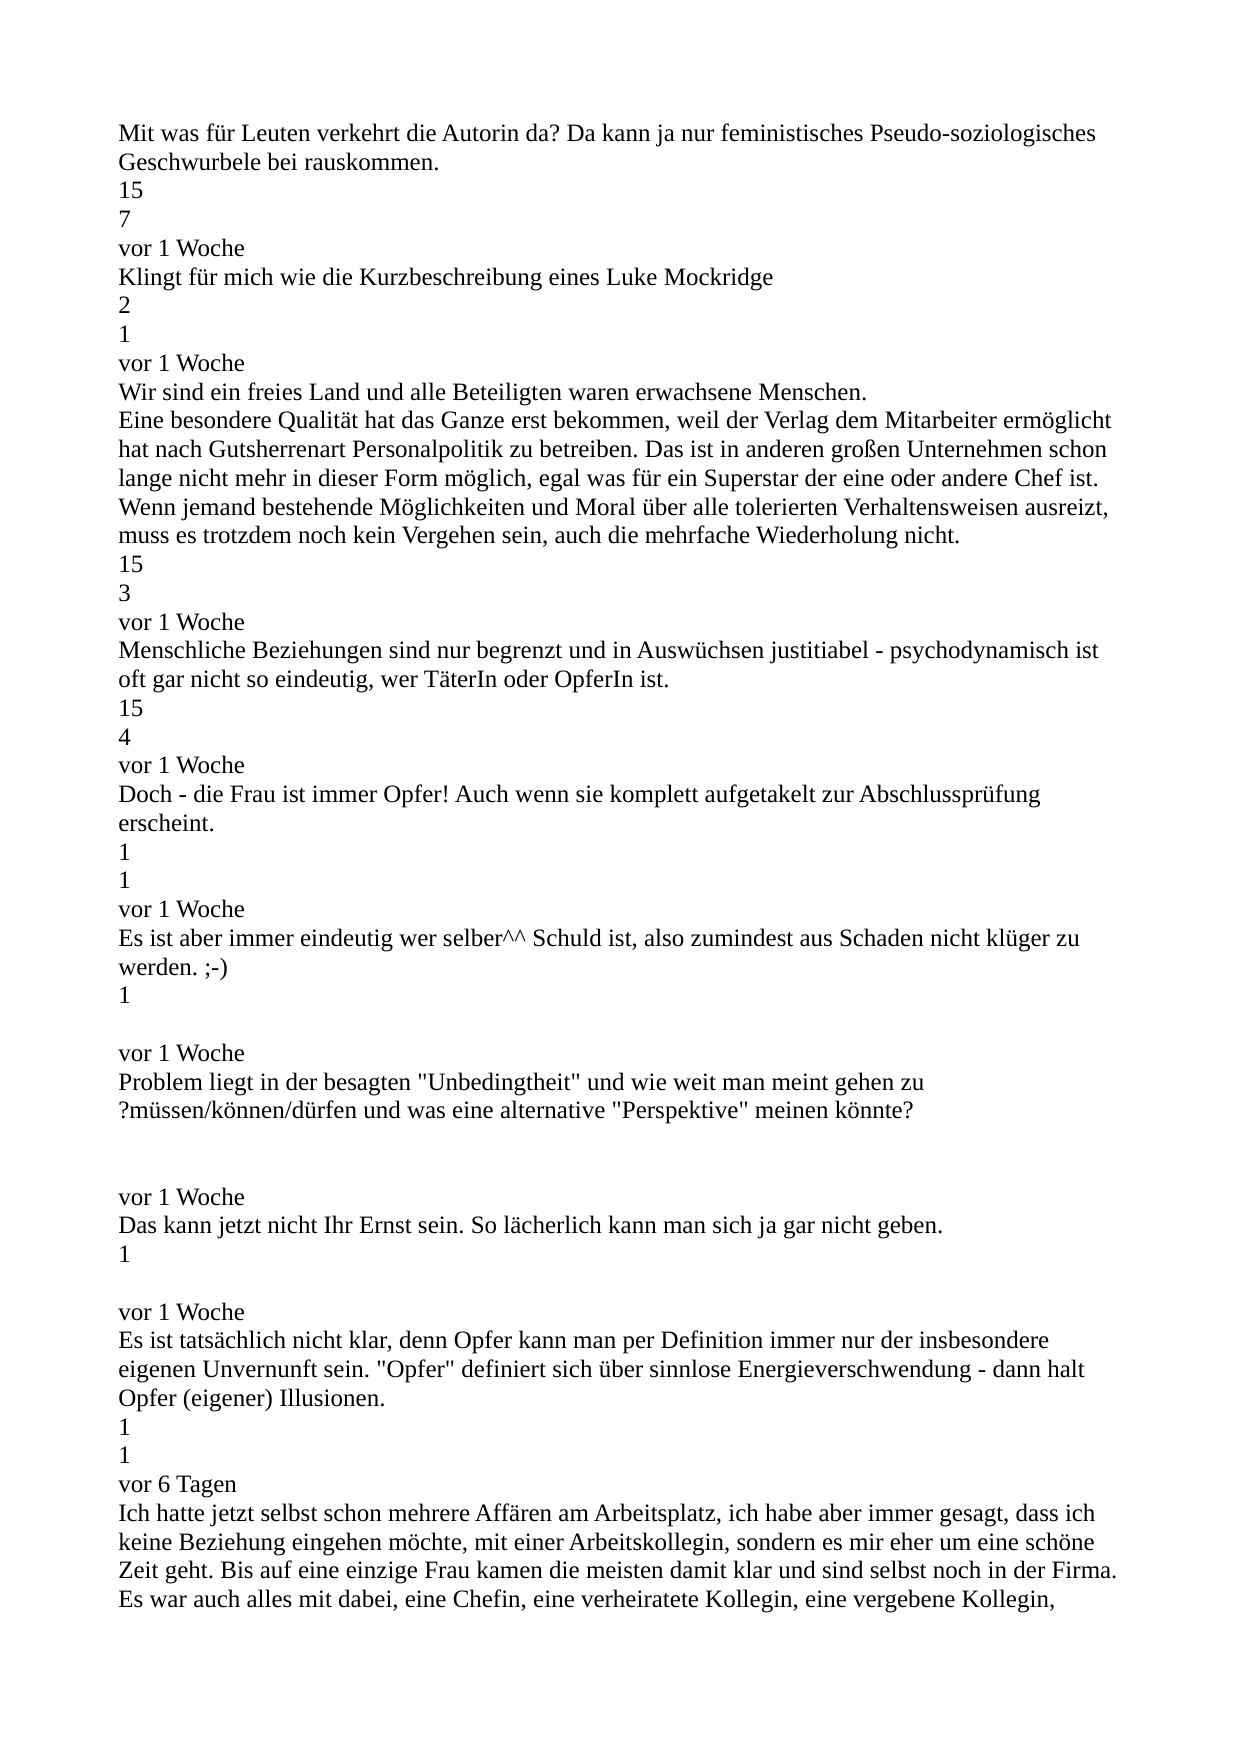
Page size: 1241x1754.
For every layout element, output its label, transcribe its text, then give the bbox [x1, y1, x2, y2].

text vor 1 Woche [118, 1297, 1122, 1326]
text Ich hatte jetzt selbst schon mehrere Affären am Arbeitsplatz, ich habe aber immer gesagt, dass ich keine Beziehung eingehen möchte, mit einer Arbeitskollegin, sondern es mir eher um eine schöne Zeit geht. Bis auf eine einzige Frau kamen die meisten damit klar und sind selbst noch in der Firma. Es war auch alles mit dabei, eine Chefin, eine verheiratete Kollegin, eine vergebene Kollegin, [118, 1498, 1122, 1613]
text vor 1 Woche [118, 894, 1122, 923]
text Wir sind ein freies Land und alle Beteiligten waren erwachsene Menschen. [118, 377, 1122, 406]
text vor 1 Woche [118, 233, 1122, 262]
text vor 1 Woche [118, 607, 1122, 636]
text 2 [118, 291, 1122, 319]
text Problem liegt in der besagten "Unbedingtheit" und wie weit man meint gehen zu ?müssen/können/dürfen und was eine alternative "Perspektive" meinen könnte? [118, 1067, 1122, 1124]
text vor 1 Woche [118, 1182, 1122, 1211]
text Es ist aber immer eindeutig wer selber^^ Schuld ist, also zumindest aus Schaden nicht klüger zu werden. ;-) [118, 923, 1122, 981]
text Eine besondere Qualität hat das Ganze erst bekommen, weil der Verlag dem Mitarbeiter ermöglicht hat nach Gutsherrenart Personalpolitik zu betreiben. Das ist in anderen großen Unternehmen schon lange nicht mehr in dieser Form möglich, egal was für ein Superstar der eine oder andere Chef ist. Wenn jemand bestehende Möglichkeiten und Moral über alle tolerierten Verhaltensweisen ausreizt, muss es trotzdem noch kein Vergehen sein, auch die mehrfache Wiederholung nicht. [118, 406, 1122, 549]
text 1 [118, 1441, 1122, 1469]
text 1 [118, 319, 1122, 348]
text 1 [118, 866, 1122, 894]
text Klingt für mich wie die Kurzbeschreibung eines Luke Mockridge [118, 262, 1122, 291]
text 15 [118, 176, 1122, 204]
text 15 [118, 693, 1122, 722]
text vor 6 Tagen [118, 1469, 1122, 1498]
text 4 [118, 722, 1122, 751]
text Menschliche Beziehungen sind nur begrenzt und in Auswüchsen justitiabel - psychodynamisch ist oft gar nicht so eindeutig, wer TäterIn oder OpferIn ist. [118, 636, 1122, 693]
text 7 [118, 204, 1122, 233]
text Mit was für Leuten verkehrt die Autorin da? Da kann ja nur feministisches Pseudo-soziologisches Geschwurbele bei rauskommen. [118, 118, 1122, 176]
text 1 [118, 837, 1122, 866]
text vor 1 Woche [118, 348, 1122, 377]
text vor 1 Woche [118, 751, 1122, 779]
text Doch - die Frau ist immer Opfer! Auch wenn sie komplett aufgetakelt zur Abschlussprüfung erscheint. [118, 779, 1122, 837]
text 1 [118, 981, 1122, 1009]
text 3 [118, 578, 1122, 607]
text 1 [118, 1412, 1122, 1441]
text Das kann jetzt nicht Ihr Ernst sein. So lächerlich kann man sich ja gar nicht geben. [118, 1211, 1122, 1239]
text vor 1 Woche [118, 1038, 1122, 1067]
text Es ist tatsächlich nicht klar, denn Opfer kann man per Definition immer nur der insbesondere eigenen Unvernunft sein. "Opfer" definiert sich über sinnlose Energieverschwendung - dann halt Opfer (eigener) Illusionen. [118, 1326, 1122, 1412]
text 1 [118, 1239, 1122, 1268]
text 15 [118, 549, 1122, 578]
